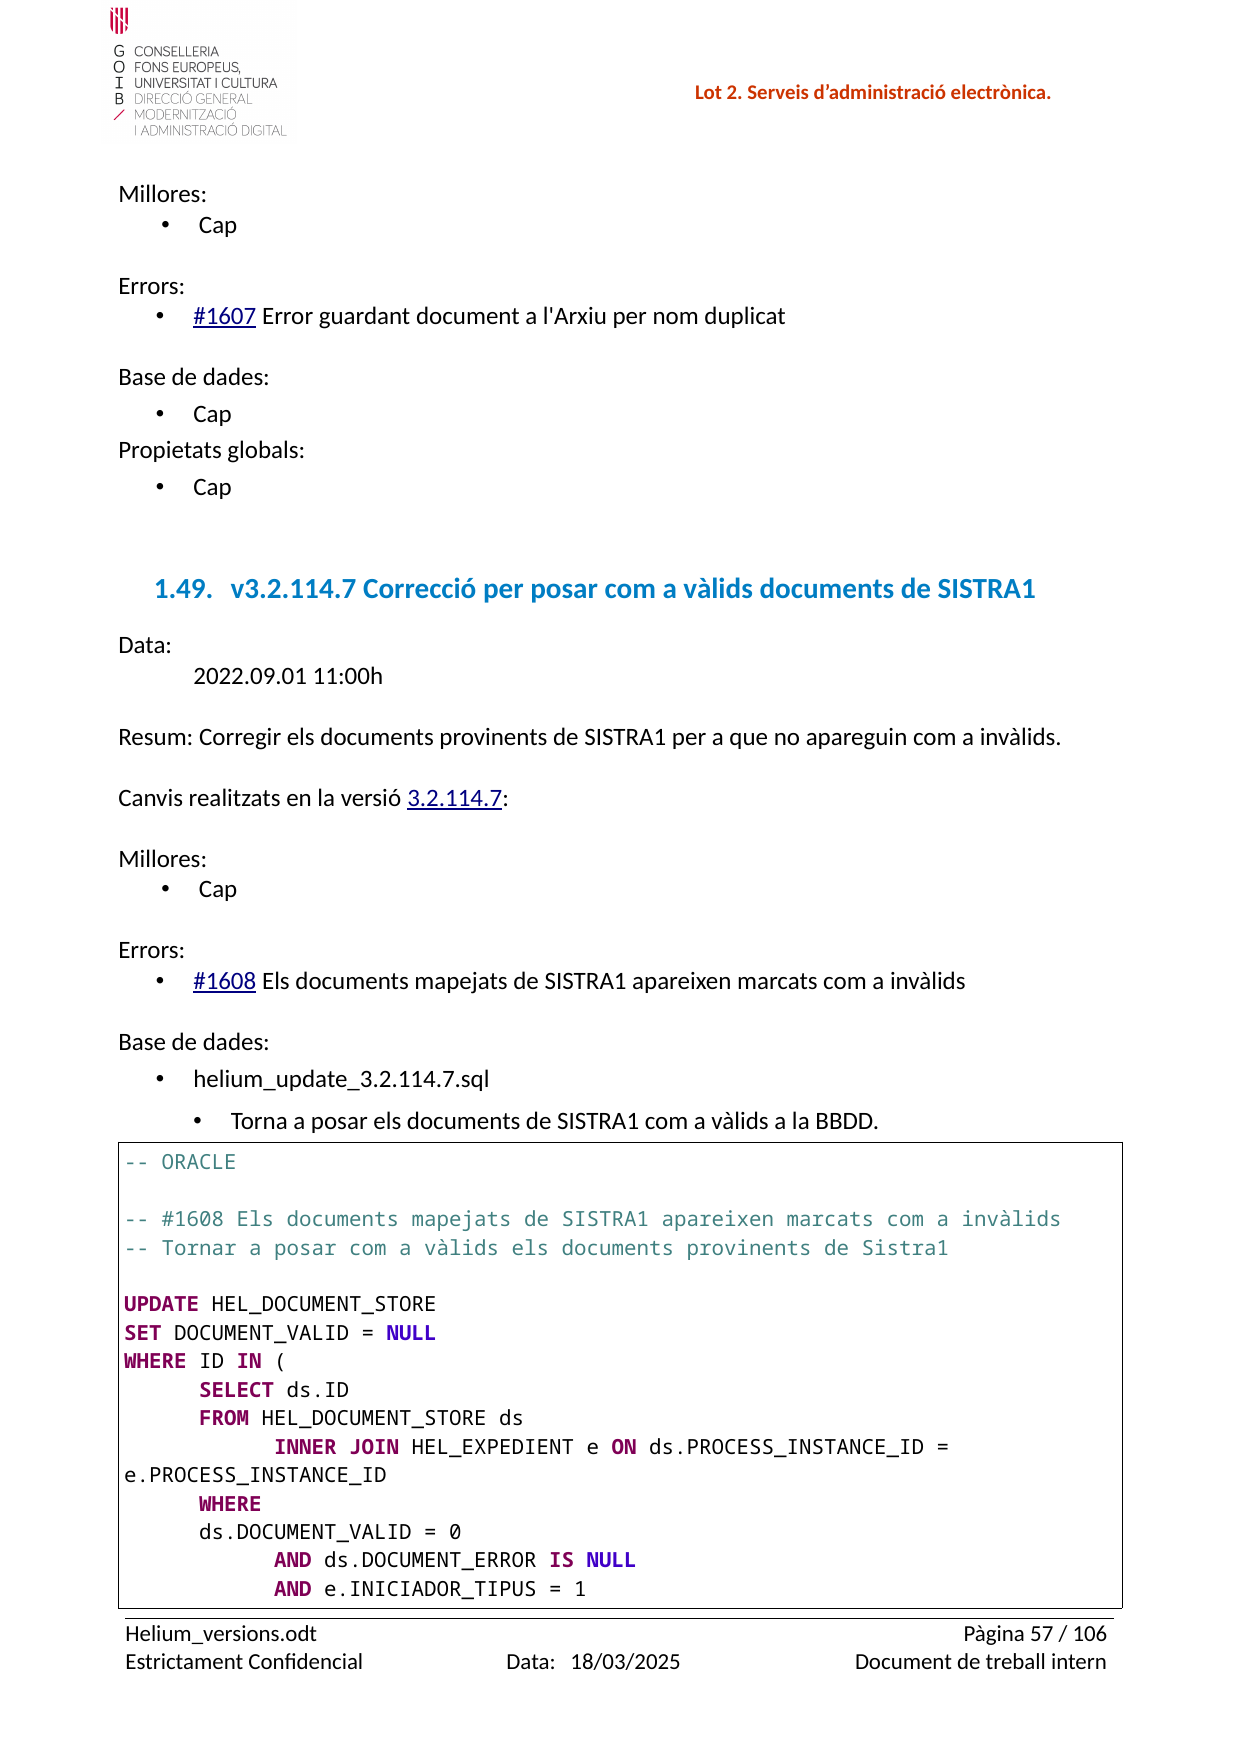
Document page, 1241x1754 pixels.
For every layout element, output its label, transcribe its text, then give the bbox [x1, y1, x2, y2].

list #1608 Els documents mapejats de SISTRA1 apareixen marcats com a invàlids [156, 965, 1122, 996]
text Propietats globals: [118, 434, 1122, 465]
list #1607 Error guardant document a l'Arxiu per nom duplicat [156, 300, 1122, 331]
subtitle v3.2.114.7 Correcció per posar com a vàlids documents de SISTRA1 [153, 570, 1122, 606]
text Canvis realitzats en la versió 3.2.114.7: [118, 782, 1122, 813]
list Cap [161, 874, 1122, 904]
text Base de dades: [118, 361, 1122, 392]
table_header -- ORACLE -- #1608 Els documents mapejats de SISTRA1 apareixen marcats com a invàlids -- Tornar a posar com a vàlids els documents provinents de Sistra1 UPDATE HEL_DOCUMENT_STORE SET DOCUMENT_VALID = NULL WHERE ID IN ( SELECT ds.ID FROM HEL_DOCUMENT_STORE ds INNER JOIN HEL_EXPEDIENT e ON ds.PROCESS_INSTANCE_ID = e.PROCESS_INSTANCE_ID WHERE ds.DOCUMENT_VALID = 0 AND ds.DOCUMENT_ERROR IS NULL AND e.INICIADOR_TIPUS = 1 [119, 1143, 1122, 1608]
text 2022.09.01 11:00h [118, 660, 1122, 691]
text Millores: [118, 178, 1122, 209]
text Data: [118, 629, 1122, 660]
text Base de dades: [118, 1026, 1122, 1057]
list helium_update_3.2.114.7.sql [156, 1063, 1122, 1093]
text Errors: [118, 935, 1122, 965]
list Cap [156, 398, 1122, 428]
list Cap [161, 209, 1122, 239]
list Torna a posar els documents de SISTRA1 com a vàlids a la BBDD. [193, 1105, 1122, 1136]
text Errors: [118, 270, 1122, 300]
picture [100, 0, 297, 144]
list Cap [156, 471, 1122, 501]
text Millores: [118, 843, 1122, 874]
text Resum: Corregir els documents provinents de SISTRA1 per a que no apareguin com a invàlids. [118, 721, 1122, 752]
